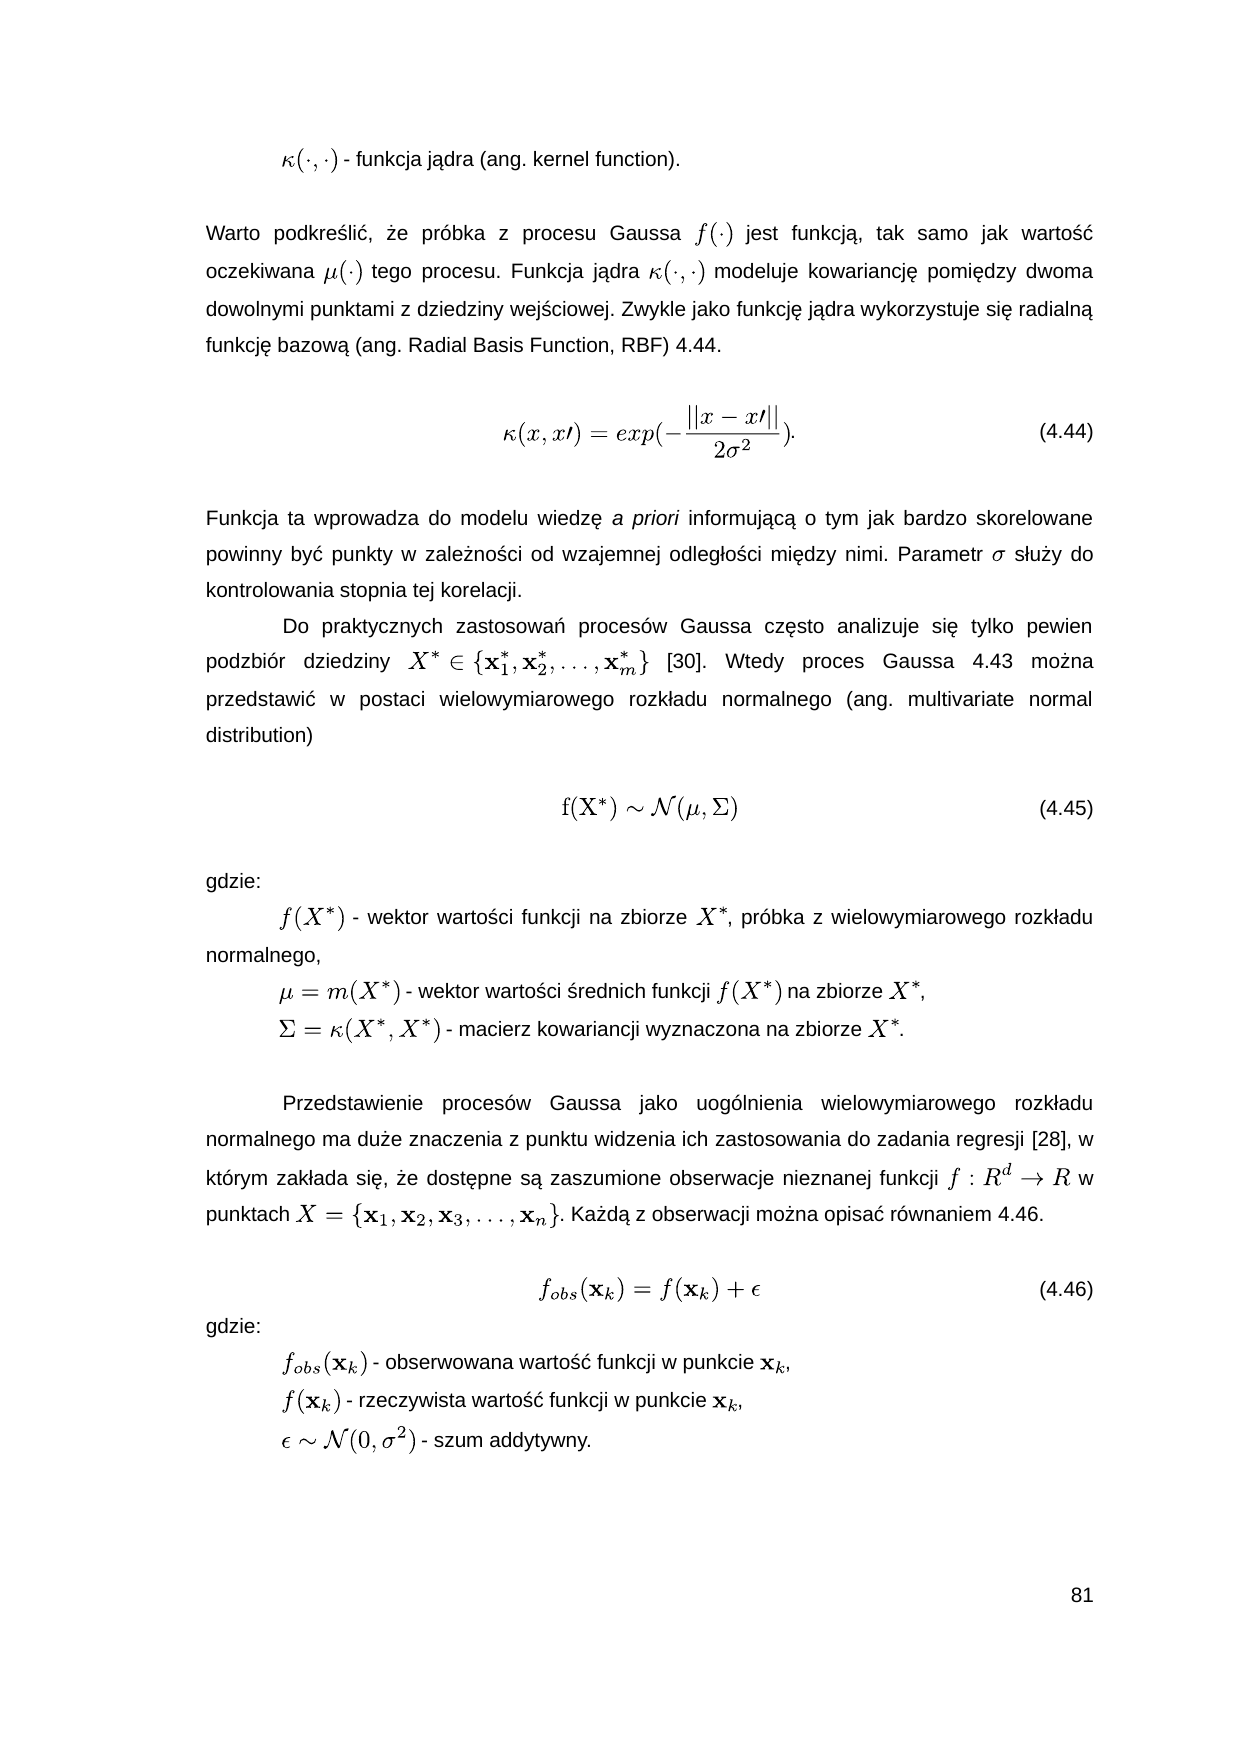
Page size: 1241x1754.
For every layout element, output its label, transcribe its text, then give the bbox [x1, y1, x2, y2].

text - rzeczywista wartość funkcji w punkcie , [206, 1388, 1093, 1414]
text . (4.44) [733, 405, 1093, 458]
text Funkcja ta wprowadza do modelu wiedzę a priori informującą o tym jak bardzo skorelowane powinny być punkty w zależności od wzajemnej odległości między nimi. Parametr służy do kontrolowania stopnia tej korelacji. [206, 506, 1093, 601]
text [206, 405, 714, 458]
text [206, 1426, 355, 1454]
text gdzie: [206, 869, 1093, 893]
text - szum addytywny. [411, 1426, 1093, 1454]
text Warto podkreślić, że próbka z procesu Gaussa jest funkcją, tak samo jak wartość oczekiwana tego procesu. Funkcja jądra modeluje kowariancję pomiędzy dwoma dowolnymi punktami z dziedziny wejściowej. Zwykle jako funkcję jądra wykorzystuje się radialną funkcję bazową (ang. Radial Basis Function, RBF) 4.44. [206, 221, 1093, 357]
text Do praktycznych zastosowań procesów Gaussa często analizuje się tylko pewien podzbiór dziedziny [30]. Wtedy proces Gaussa 4.43 można przedstawić w postaci wielowymiarowego rozkładu normalnego (ang. multivariate normal distribution) [206, 613, 1093, 747]
text - wektor wartości funkcji na zbiorze , próbka z wielowymiarowego rozkładu normalnego, [206, 905, 1093, 967]
text - macierz kowariancji wyznaczona na zbiorze . [206, 1017, 1093, 1043]
text (4.46) [206, 1276, 1093, 1302]
text gdzie: [206, 1314, 1093, 1338]
text (4.45) [676, 795, 1093, 821]
text - obserwowana wartość funkcji w punkcie , [206, 1350, 1093, 1376]
text [206, 795, 673, 821]
text - wektor wartości średnich funkcji na zbiorze , [206, 979, 1093, 1005]
text Przedstawienie procesów Gaussa jako uogólnienia wielowymiarowego rozkładu normalnego ma duże znaczenia z punktu widzenia ich zastosowania do zadania regresji [28], w którym zakłada się, że dostępne są zaszumione obserwacje nieznanej funkcji w punktach . Każdą z obserwacji można opisać równaniem 4.46. [206, 1091, 1093, 1228]
text - funkcja jądra (ang. kernel function). [206, 147, 1093, 173]
